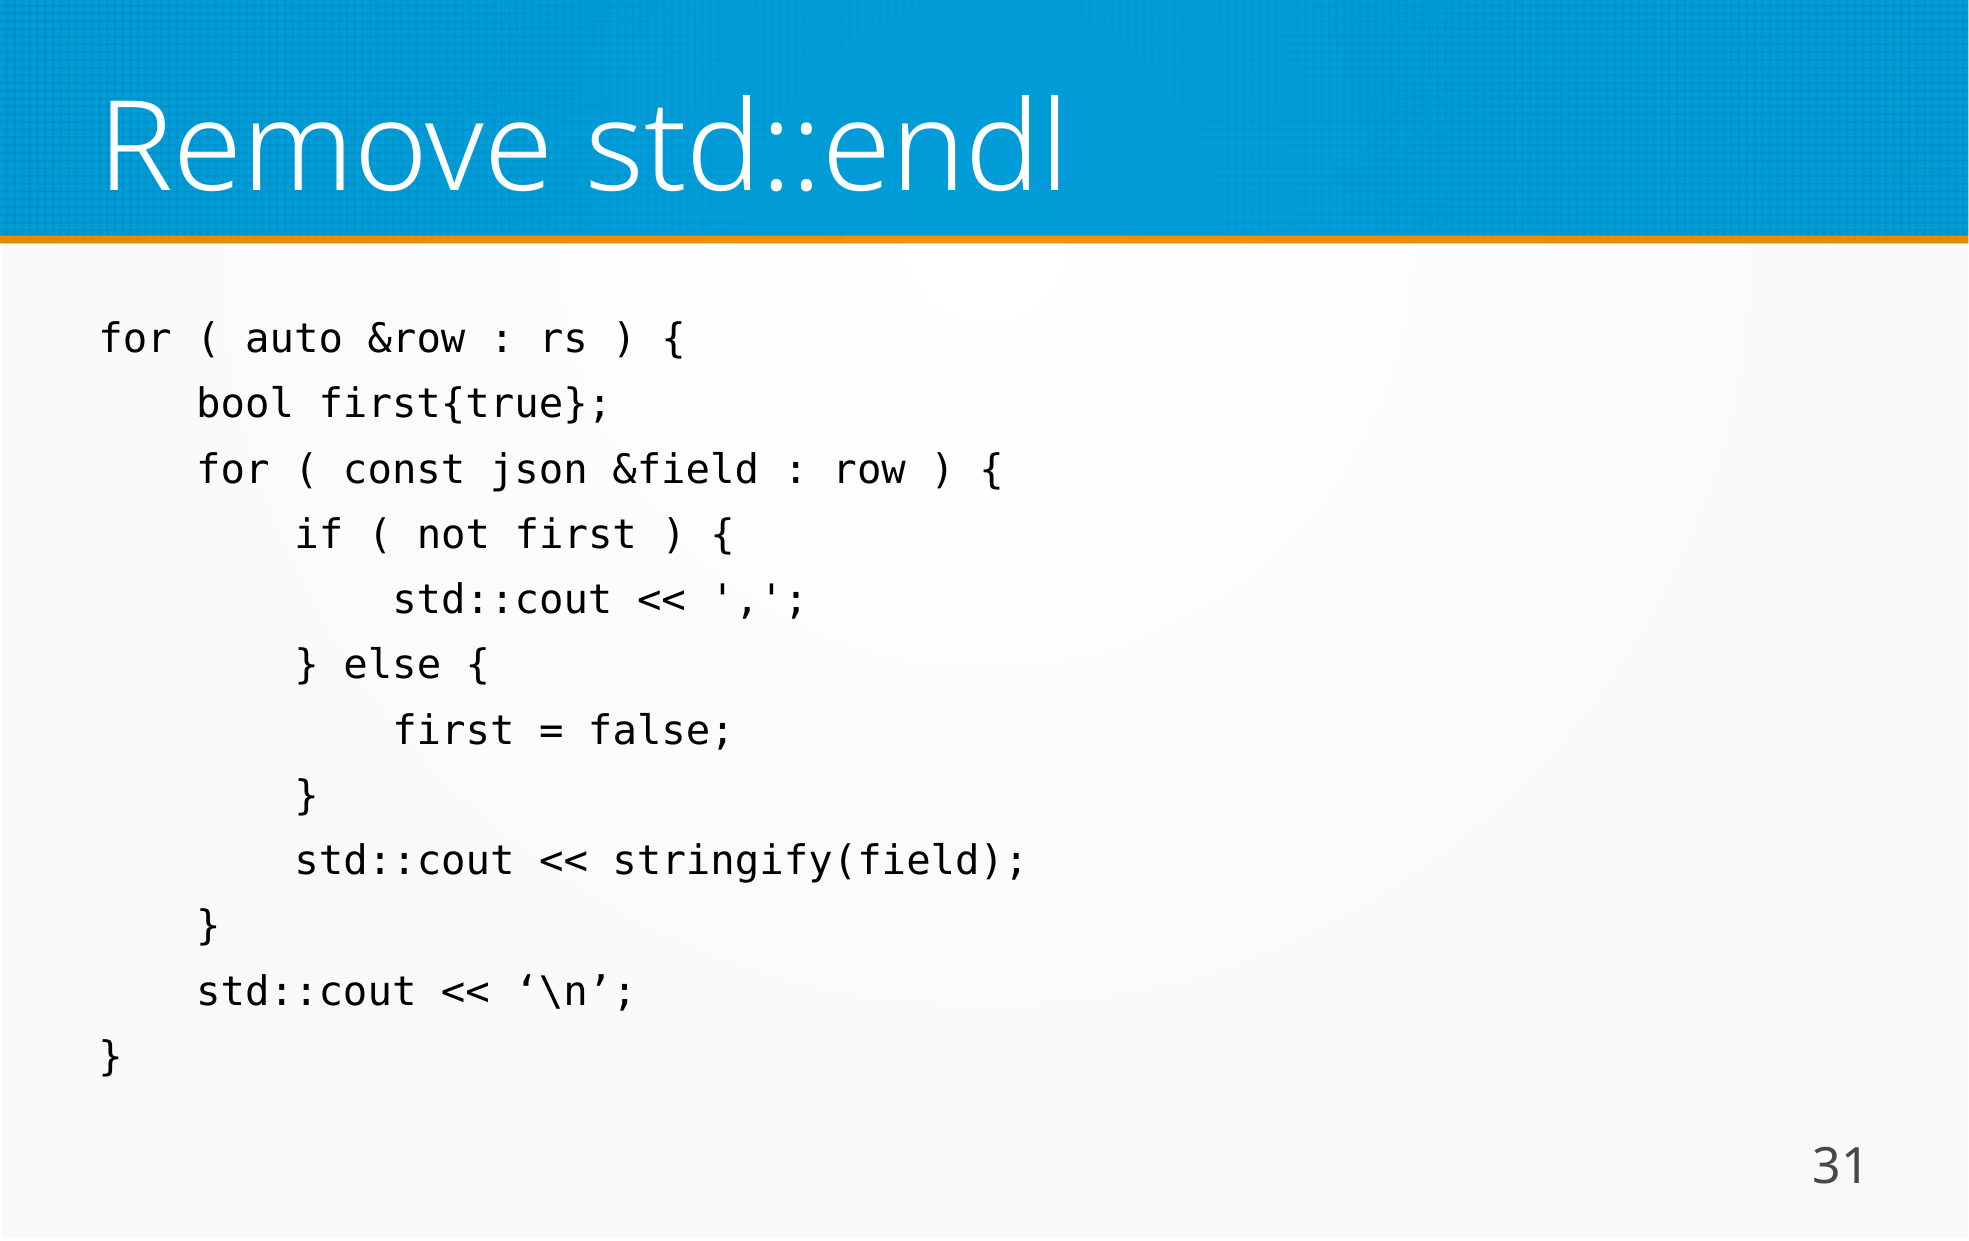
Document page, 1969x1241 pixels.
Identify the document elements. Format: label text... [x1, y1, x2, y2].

title Remove std::endl [98, 19, 1870, 227]
list for ( auto &row : rs ) { bool first{true}; for ( const json &field : row ) { if ( not first ) { std::cout << ','; } else { first = false; } std::cout << stringify(field); } std::cout << ‘\n’; } [98, 315, 1861, 1081]
picture [0, 236, 1969, 1241]
